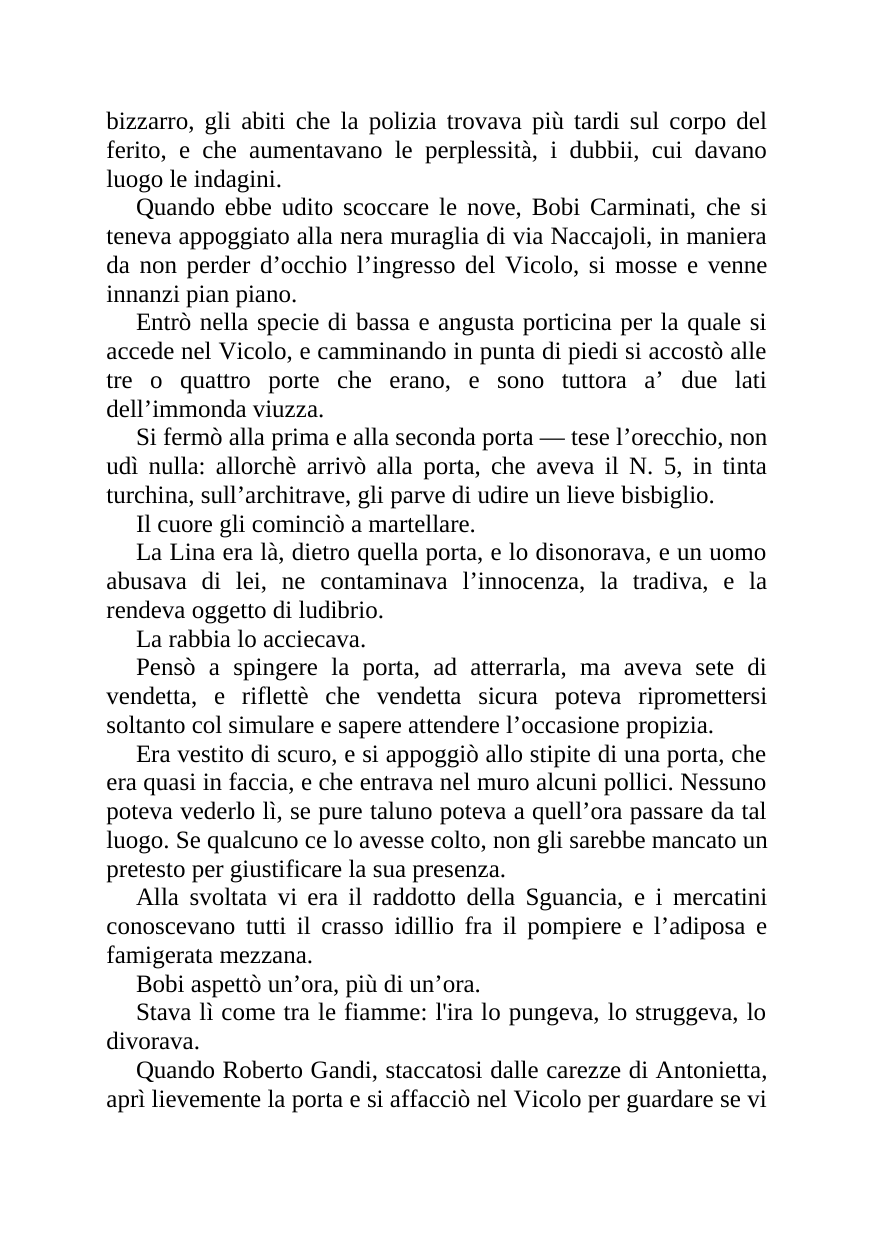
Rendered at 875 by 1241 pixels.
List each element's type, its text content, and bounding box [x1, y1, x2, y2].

text Alla svoltata vi era il raddotto della Sguancia, e i mercatini conoscevano tutti il crasso idillio fra il pompiere e l’adiposa e famigerata mezzana. [106, 882, 768, 969]
text Stava lì come tra le fiamme: l'ira lo pungeva, lo struggeva, lo divorava. [106, 997, 768, 1055]
text bizzarro, gli abiti che la polizia trovava più tardi sul corpo del ferito, e che aumentavano le perplessità, i dubbii, cui davano luogo le indagini. [106, 106, 768, 192]
text Entrò nella specie di bassa e angusta porticina per la quale si accede nel Vicolo, e camminando in punta di piedi si accostò alle tre o quattro porte che erano, e sono tuttora a’ due lati dell’immonda viuzza. [106, 307, 768, 422]
text Pensò a spingere la porta, ad atterrarla, ma aveva sete di vendetta, e riflettè che vendetta sicura poteva ripromettersi soltanto col simulare e sapere attendere l’occasione propizia. [106, 652, 768, 739]
text La rabbia lo acciecava. [106, 624, 768, 652]
text Si fermò alla prima e alla seconda porta — tese l’orecchio, non udì nulla: allorchè arrivò alla porta, che aveva il N. 5, in tinta turchina, sull’architrave, gli parve di udire un lieve bisbiglio. [106, 422, 768, 509]
text Il cuore gli cominciò a martellare. [106, 509, 768, 537]
text Quando Roberto Gandi, staccatosi dalle carezze di Antonietta, aprì lievemente la porta e si affacciò nel Vicolo per guardare se vi [106, 1055, 768, 1112]
text Bobi aspettò un’ora, più di un’ora. [106, 969, 768, 997]
text La Lina era là, dietro quella porta, e lo disonorava, e un uomo abusava di lei, ne contaminava l’innocenza, la tradiva, e la rendeva oggetto di ludibrio. [106, 537, 768, 624]
text Quando ebbe udito scoccare le nove, Bobi Carminati, che si teneva appoggiato alla nera muraglia di via Naccajoli, in maniera da non perder d’occhio l’ingresso del Vicolo, si mosse e venne innanzi pian piano. [106, 192, 768, 307]
text Era vestito di scuro, e si appoggiò allo stipite di una porta, che era quasi in faccia, e che entrava nel muro alcuni pollici. Nessuno poteva vederlo lì, se pure taluno poteva a quell’ora passare da tal luogo. Se qualcuno ce lo avesse colto, non gli sarebbe mancato un pretesto per giustificare la sua presenza. [106, 739, 768, 882]
